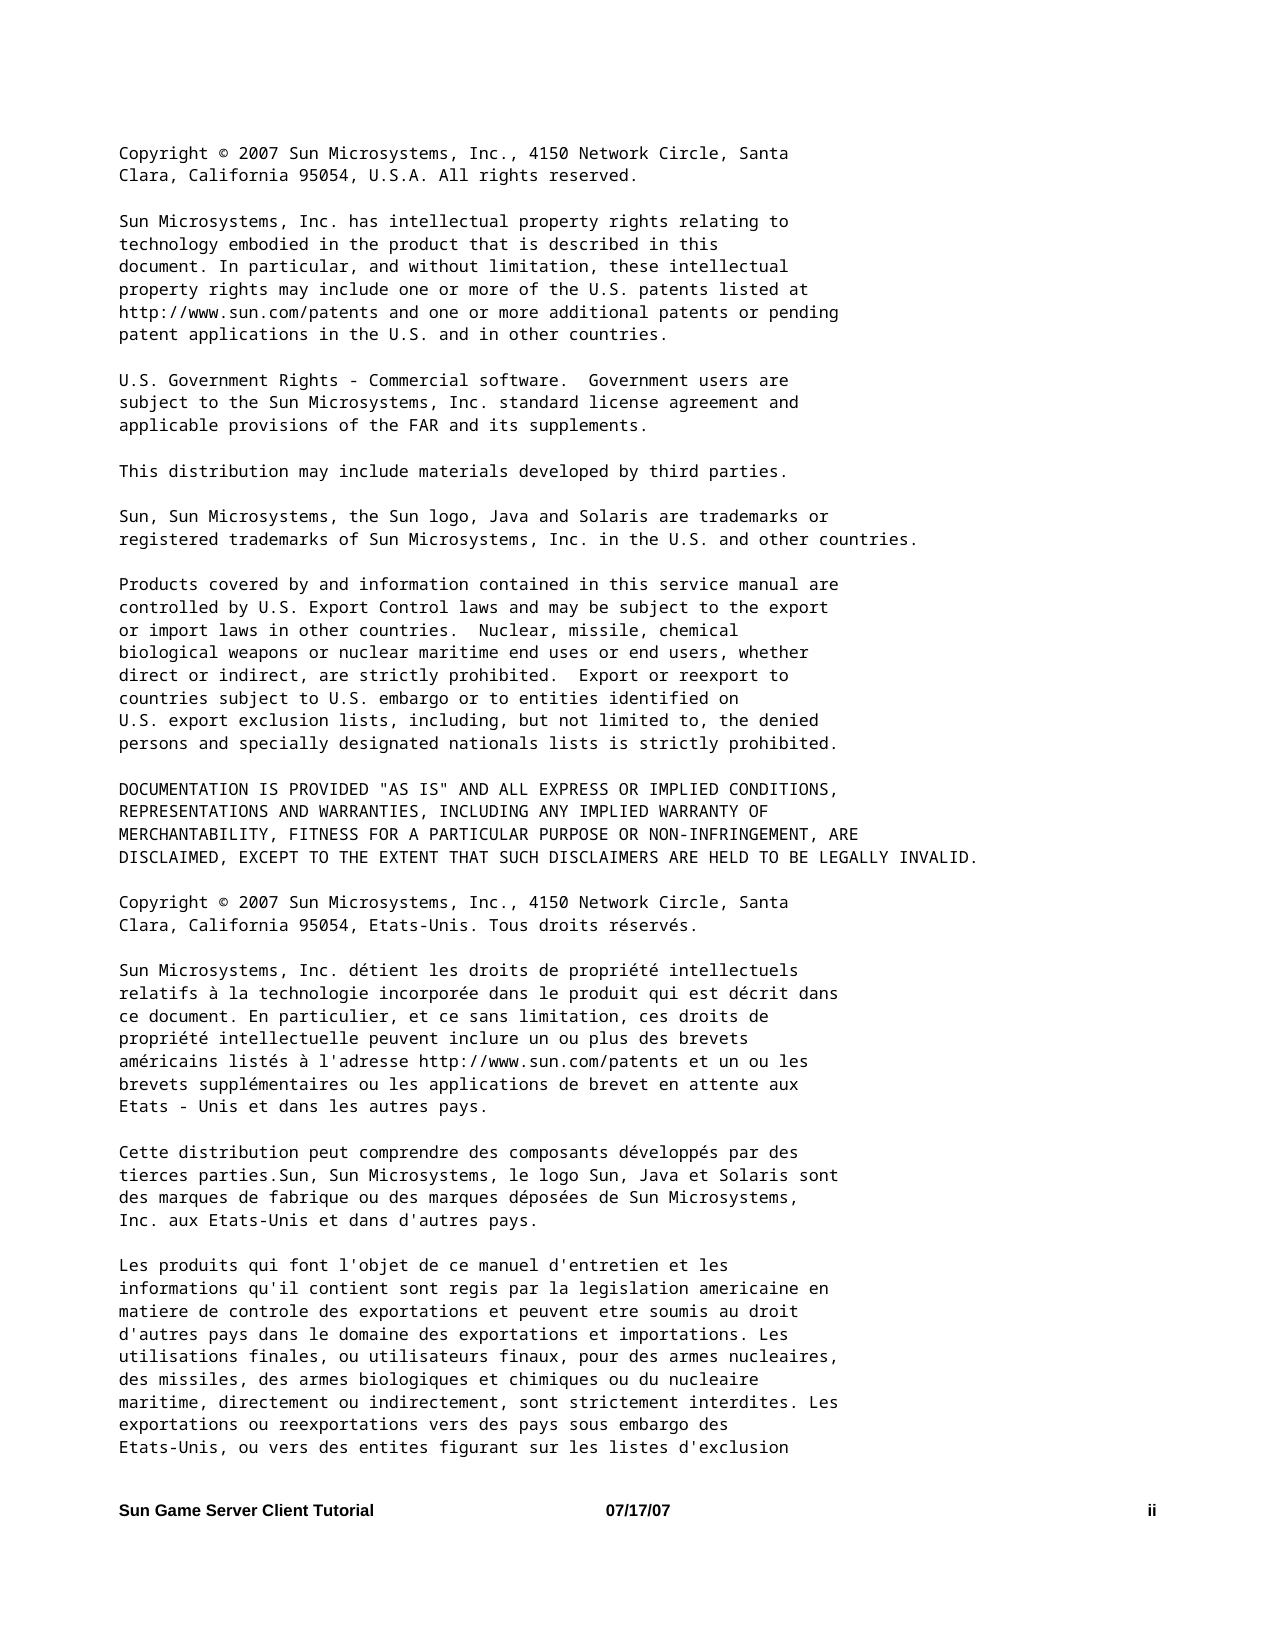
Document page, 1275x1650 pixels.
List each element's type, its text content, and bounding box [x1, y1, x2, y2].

text informations qu'il contient sont regis par la legislation americaine en [118, 1277, 1156, 1299]
text utilisations finales, ou utilisateurs finaux, pour des armes nucleaires, [118, 1345, 1156, 1367]
text relatifs à la technologie incorporée dans le produit qui est décrit dans [118, 981, 1156, 1004]
text countries subject to U.S. embargo or to entities identified on [118, 686, 1156, 709]
text direct or indirect, are strictly prohibited. Export or reexport to [118, 663, 1156, 686]
text Clara, California 95054, U.S.A. All rights reserved. [118, 164, 1156, 187]
text U.S. Government Rights - Commercial software. Government users are [118, 368, 1156, 391]
text Inc. aux Etats-Unis et dans d'autres pays. [118, 1208, 1156, 1231]
text or import laws in other countries. Nuclear, missile, chemical [118, 618, 1156, 641]
text biological weapons or nuclear maritime end uses or end users, whether [118, 641, 1156, 663]
text DISCLAIMED, EXCEPT TO THE EXTENT THAT SUCH DISCLAIMERS ARE HELD TO BE LEGALLY INVALID. [118, 845, 1156, 868]
text propriété intellectuelle peuvent inclure un ou plus des brevets [118, 1027, 1156, 1049]
text ce document. En particulier, et ce sans limitation, ces droits de [118, 1004, 1156, 1027]
text Sun Microsystems, Inc. has intellectual property rights relating to [118, 209, 1156, 232]
text Copyright © 2007 Sun Microsystems, Inc., 4150 Network Circle, Santa [118, 141, 1156, 164]
text Sun, Sun Microsystems, the Sun logo, Java and Solaris are trademarks or [118, 504, 1156, 527]
text Clara, California 95054, Etats-Unis. Tous droits réservés. [118, 913, 1156, 936]
text américains listés à l'adresse http://www.sun.com/patents et un ou les [118, 1049, 1156, 1072]
text tierces parties.Sun, Sun Microsystems, le logo Sun, Java et Solaris sont [118, 1163, 1156, 1186]
text http://www.sun.com/patents and one or more additional patents or pending [118, 300, 1156, 323]
text persons and specially designated nationals lists is strictly prohibited. [118, 732, 1156, 754]
text Sun Microsystems, Inc. détient les droits de propriété intellectuels [118, 959, 1156, 981]
text document. In particular, and without limitation, these intellectual [118, 255, 1156, 277]
text Cette distribution peut comprendre des composants développés par des [118, 1140, 1156, 1163]
text property rights may include one or more of the U.S. patents listed at [118, 277, 1156, 300]
text brevets supplémentaires ou les applications de brevet en attente aux [118, 1072, 1156, 1095]
text Products covered by and information contained in this service manual are [118, 573, 1156, 595]
text controlled by U.S. Export Control laws and may be subject to the export [118, 595, 1156, 618]
text Etats-Unis, ou vers des entites figurant sur les listes d'exclusion [118, 1436, 1156, 1458]
text exportations ou reexportations vers des pays sous embargo des [118, 1413, 1156, 1436]
text des missiles, des armes biologiques et chimiques ou du nucleaire [118, 1367, 1156, 1390]
text MERCHANTABILITY, FITNESS FOR A PARTICULAR PURPOSE OR NON-INFRINGEMENT, ARE [118, 822, 1156, 845]
text This distribution may include materials developed by third parties. [118, 459, 1156, 482]
text REPRESENTATIONS AND WARRANTIES, INCLUDING ANY IMPLIED WARRANTY OF [118, 800, 1156, 822]
text matiere de controle des exportations et peuvent etre soumis au droit [118, 1299, 1156, 1322]
text maritime, directement ou indirectement, sont strictement interdites. Les [118, 1390, 1156, 1413]
text applicable provisions of the FAR and its supplements. [118, 414, 1156, 436]
text registered trademarks of Sun Microsystems, Inc. in the U.S. and other countries. [118, 527, 1156, 550]
text Copyright © 2007 Sun Microsystems, Inc., 4150 Network Circle, Santa [118, 891, 1156, 913]
text technology embodied in the product that is described in this [118, 232, 1156, 255]
text patent applications in the U.S. and in other countries. [118, 323, 1156, 346]
text Les produits qui font l'objet de ce manuel d'entretien et les [118, 1254, 1156, 1277]
text Etats - Unis et dans les autres pays. [118, 1095, 1156, 1118]
text des marques de fabrique ou des marques déposées de Sun Microsystems, [118, 1186, 1156, 1208]
text subject to the Sun Microsystems, Inc. standard license agreement and [118, 391, 1156, 414]
text d'autres pays dans le domaine des exportations et importations. Les [118, 1322, 1156, 1345]
text DOCUMENTATION IS PROVIDED "AS IS" AND ALL EXPRESS OR IMPLIED CONDITIONS, [118, 777, 1156, 800]
text U.S. export exclusion lists, including, but not limited to, the denied [118, 709, 1156, 732]
